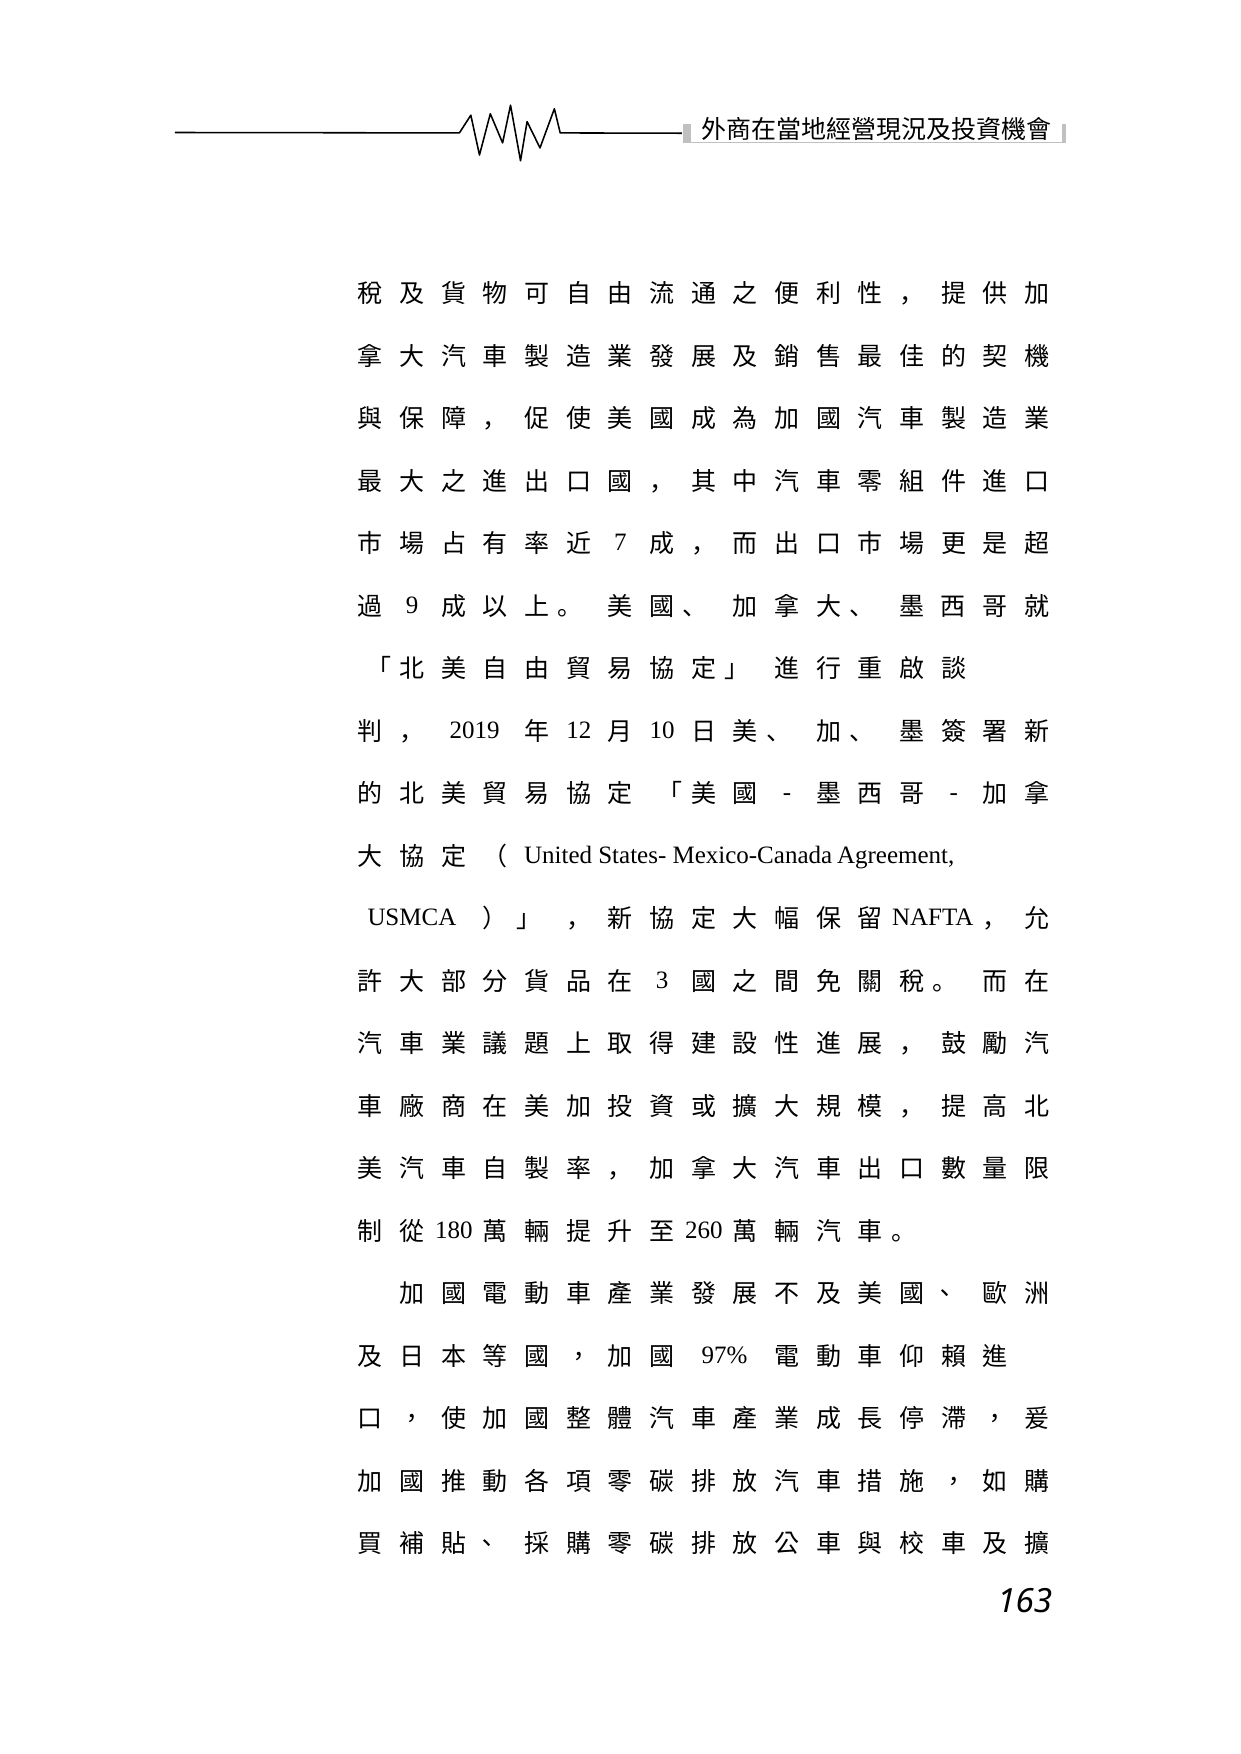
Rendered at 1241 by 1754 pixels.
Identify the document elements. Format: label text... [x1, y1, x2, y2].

text 稅及貨物可自由流通之便利性，提供加拿大汽車製造業發展及銷售最佳的契機與保障，促使美國成為加國汽車製造業最大之進出口國，其中汽車零組件進口市場占有率近7成，而出口市場更是超過9成以上。美國、加拿大、墨西哥就「北美自由貿易協定」進行重啟談判，2019年12月10日美、加、墨簽署新的北美貿易協定「美國-墨西哥-加拿大協定（United States- Mexico-Canada Agreement, USMCA）」，新協定大幅保留NAFTA，允許大部分貨品在3國之間免關稅。而在汽車業議題上取得建設性進展，鼓勵汽車廠商在美加投資或擴大規模，提高北美汽車自製率，加拿大汽車出口數量限制從180萬輛提升至260萬輛汽車。 [330, 250, 1058, 1250]
text 加國電動車產業發展不及美國、歐洲及日本等國，加國97%電動車仰賴進口，使加國整體汽車產業成長停滯，爰加國推動各項零碳排放汽車措施，如購買補貼、採購零碳排放公車與校車及擴 [330, 1250, 1058, 1563]
